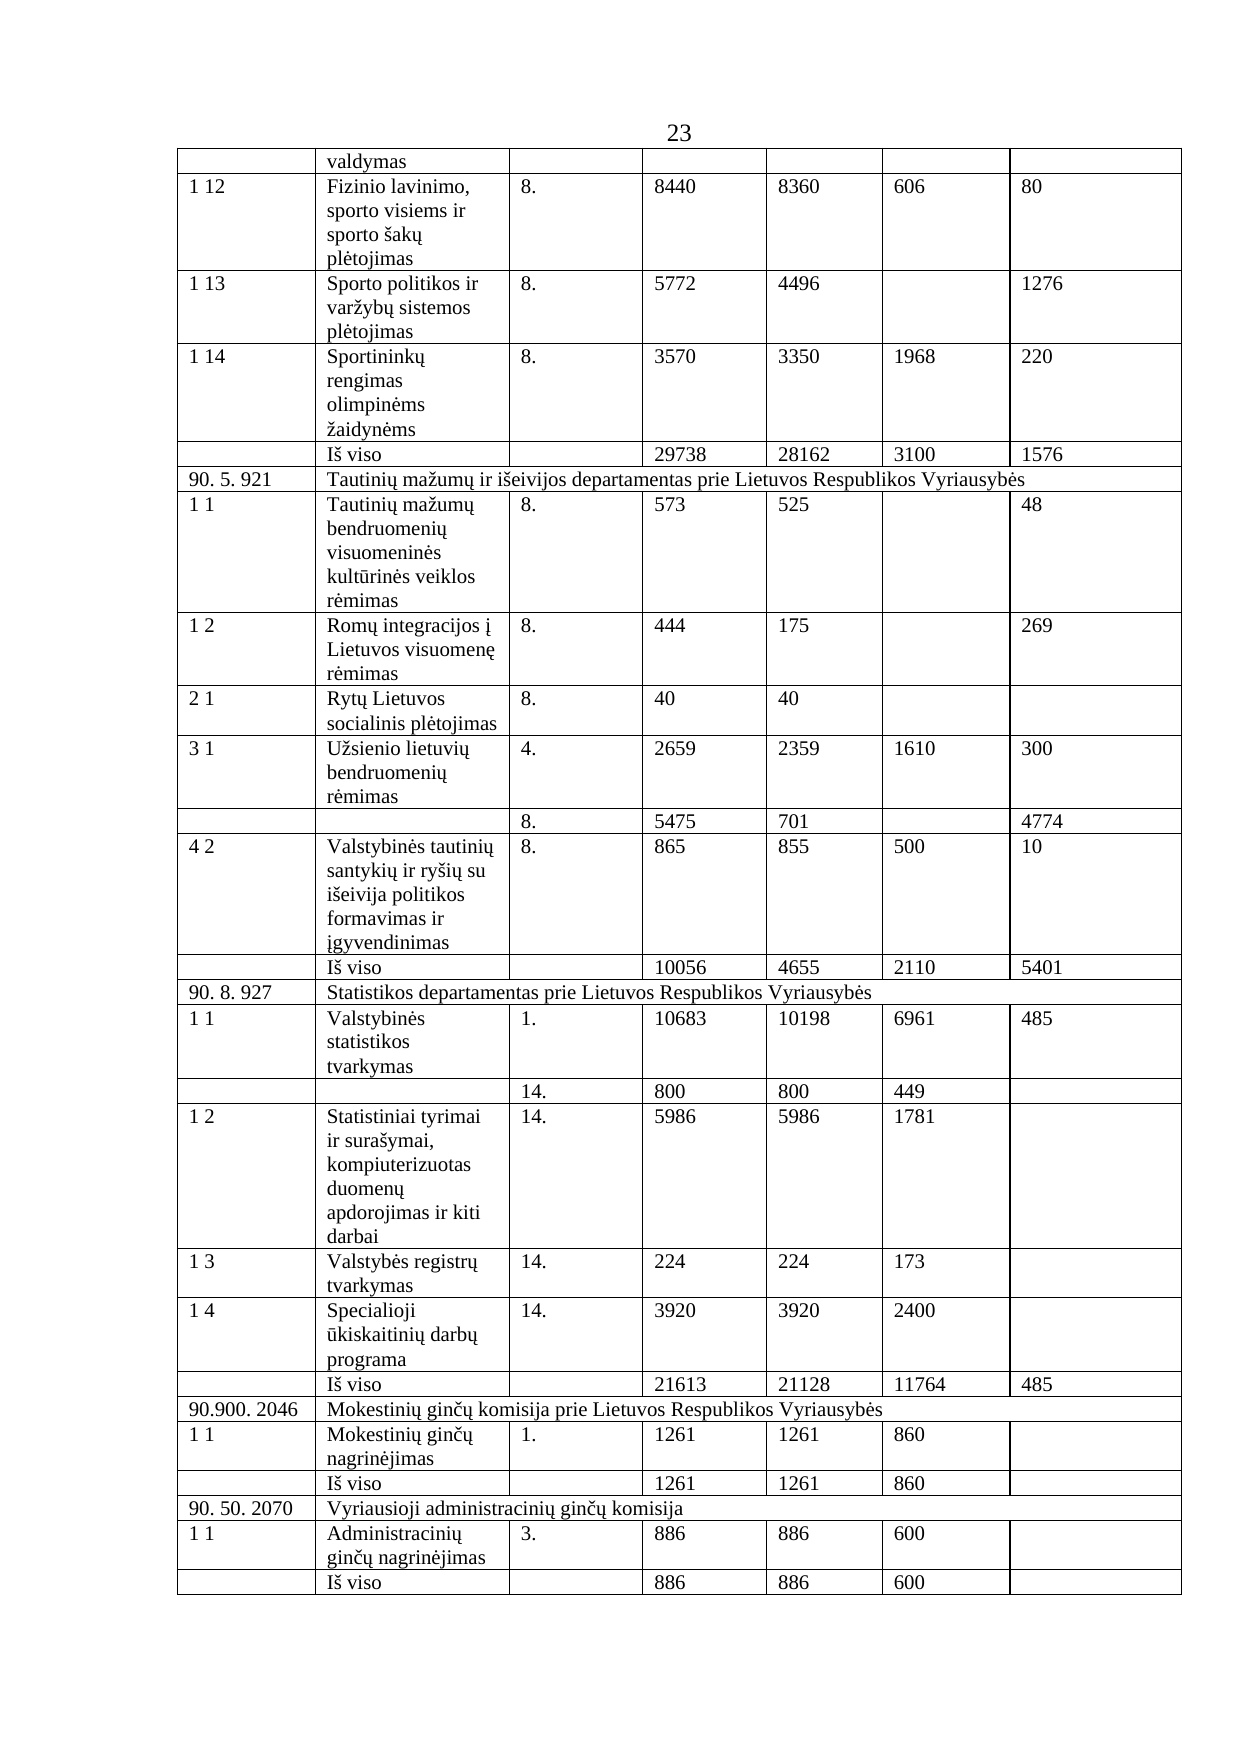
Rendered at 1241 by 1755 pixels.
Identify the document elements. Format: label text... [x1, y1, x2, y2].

table_cell 3920 [643, 1298, 766, 1371]
table_cell Valstybės registrų tvarkymas [316, 1249, 509, 1297]
table_cell Mokestinių ginčų komisija prie Lietuvos Respublikos Vyriausybės [316, 1397, 1181, 1421]
table_cell 1 1 [178, 1422, 315, 1470]
table_cell 8. [510, 686, 642, 734]
table_cell 2400 [883, 1298, 1009, 1371]
table_cell Iš viso [316, 1570, 509, 1594]
table_cell 525 [767, 492, 882, 612]
table_cell 865 [643, 834, 766, 954]
table_cell Valstybinės statistikos tvarkymas [316, 1005, 509, 1078]
table_cell Rytų Lietuvos socialinis plėtojimas [316, 686, 509, 734]
table_cell [178, 955, 315, 979]
table_cell 701 [767, 809, 882, 833]
table_cell 14. [510, 1104, 642, 1248]
table_cell 269 [1011, 613, 1181, 685]
table_cell [178, 1372, 315, 1396]
table_cell Administracinių ginčų nagrinėjimas [316, 1521, 509, 1569]
table_cell 3 1 [178, 736, 315, 808]
table_cell [316, 809, 509, 833]
table_cell 1. [510, 1005, 642, 1078]
table_cell 14. [510, 1249, 642, 1297]
table_cell 11764 [883, 1372, 1009, 1396]
table_cell 1781 [883, 1104, 1009, 1248]
table_cell valdymas [316, 149, 509, 173]
table_cell 90. 5. 921 [178, 467, 315, 491]
table_cell 2659 [643, 736, 766, 808]
table_cell 573 [643, 492, 766, 612]
table_cell [883, 271, 1009, 343]
table_cell Tautinių mažumų ir išeivijos departamentas prie Lietuvos Respublikos Vyriausybės [316, 467, 1181, 491]
table_cell [883, 686, 1009, 734]
table_cell 2359 [767, 736, 882, 808]
table_cell 4 2 [178, 834, 315, 954]
table_cell 1 1 [178, 1521, 315, 1569]
table_cell [510, 955, 642, 979]
table_cell 3100 [883, 442, 1009, 466]
table_cell 485 [1011, 1372, 1181, 1396]
table_cell 224 [643, 1249, 766, 1297]
table_cell 21128 [767, 1372, 882, 1396]
table_cell 886 [767, 1521, 882, 1569]
table_cell 855 [767, 834, 882, 954]
table_cell 6961 [883, 1005, 1009, 1078]
table_cell 1 13 [178, 271, 315, 343]
table_cell 1 4 [178, 1298, 315, 1371]
table_cell 3350 [767, 344, 882, 441]
table_cell 1 2 [178, 613, 315, 685]
table_cell Valstybinės tautinių santykių ir ryšių su išeivija politikos formavimas ir įgyvendinimas [316, 834, 509, 954]
table_cell 173 [883, 1249, 1009, 1297]
table_cell 8. [510, 492, 642, 612]
table_cell 220 [1011, 344, 1181, 441]
table_cell [1011, 1249, 1181, 1297]
table_cell 8. [510, 809, 642, 833]
table_cell 10198 [767, 1005, 882, 1078]
table_cell Mokestinių ginčų nagrinėjimas [316, 1422, 509, 1470]
table_cell 29738 [643, 442, 766, 466]
table_cell Fizinio lavinimo, sporto visiems ir sporto šakų plėtojimas [316, 174, 509, 270]
table_cell 1576 [1011, 442, 1181, 466]
table_cell 90.900. 2046 [178, 1397, 315, 1421]
table_cell 1276 [1011, 271, 1181, 343]
table_cell 500 [883, 834, 1009, 954]
table_cell 1 14 [178, 344, 315, 441]
table_cell 10683 [643, 1005, 766, 1078]
table_cell Vyriausioji administracinių ginčų komisija [316, 1496, 1181, 1520]
table_cell [1011, 1079, 1181, 1103]
table_cell 1 3 [178, 1249, 315, 1297]
table_cell [178, 1570, 315, 1594]
table_cell 886 [643, 1570, 766, 1594]
table_cell 449 [883, 1079, 1009, 1103]
table_cell [1011, 1298, 1181, 1371]
table_cell Iš viso [316, 1471, 509, 1495]
table_cell 14. [510, 1079, 642, 1103]
table_cell [178, 149, 315, 173]
table_cell 3570 [643, 344, 766, 441]
table_cell [1011, 1471, 1181, 1495]
table_cell 80 [1011, 174, 1181, 270]
table_cell [883, 613, 1009, 685]
table_cell 10 [1011, 834, 1181, 954]
table_cell Užsienio lietuvių bendruomenių rėmimas [316, 736, 509, 808]
table_cell 8. [510, 834, 642, 954]
table_cell 606 [883, 174, 1009, 270]
table_cell 8440 [643, 174, 766, 270]
table_cell 1968 [883, 344, 1009, 441]
table_cell [178, 1471, 315, 1495]
table_cell 5986 [643, 1104, 766, 1248]
table_cell 28162 [767, 442, 882, 466]
table_cell [1011, 149, 1181, 173]
table_cell Tautinių mažumų bendruomenių visuomeninės kultūrinės veiklos rėmimas [316, 492, 509, 612]
table_cell 600 [883, 1570, 1009, 1594]
table_cell 2 1 [178, 686, 315, 734]
table_cell 800 [767, 1079, 882, 1103]
table_cell 8. [510, 174, 642, 270]
table_cell [1011, 1521, 1181, 1569]
table_cell [1011, 686, 1181, 734]
table_cell 21613 [643, 1372, 766, 1396]
table_cell 5772 [643, 271, 766, 343]
table_cell [1011, 1422, 1181, 1470]
table_cell 3. [510, 1521, 642, 1569]
table_cell 886 [643, 1521, 766, 1569]
table_cell 1 12 [178, 174, 315, 270]
table_cell [510, 1471, 642, 1495]
table_cell 5986 [767, 1104, 882, 1248]
table_cell [1011, 1104, 1181, 1248]
table_cell [643, 149, 766, 173]
table_cell [510, 149, 642, 173]
table_cell 40 [767, 686, 882, 734]
table_cell 1 1 [178, 492, 315, 612]
table_cell 1261 [767, 1471, 882, 1495]
table_cell Romų integracijos į Lietuvos visuomenę rėmimas [316, 613, 509, 685]
table_cell 5475 [643, 809, 766, 833]
table_cell Statistiniai tyrimai ir surašymai, kompiuterizuotas duomenų apdorojimas ir kiti darbai [316, 1104, 509, 1248]
table_cell 1610 [883, 736, 1009, 808]
table_cell 1261 [643, 1422, 766, 1470]
table_cell 1. [510, 1422, 642, 1470]
table_cell 600 [883, 1521, 1009, 1569]
table_cell 90. 50. 2070 [178, 1496, 315, 1520]
table_cell 444 [643, 613, 766, 685]
table_cell 10056 [643, 955, 766, 979]
table_cell 4496 [767, 271, 882, 343]
table_cell 860 [883, 1471, 1009, 1495]
table_cell Iš viso [316, 955, 509, 979]
table_cell 14. [510, 1298, 642, 1371]
table_cell [510, 1570, 642, 1594]
table_cell 4655 [767, 955, 882, 979]
table_cell 485 [1011, 1005, 1181, 1078]
table_cell Sporto politikos ir varžybų sistemos plėtojimas [316, 271, 509, 343]
table_cell 175 [767, 613, 882, 685]
table_cell [883, 809, 1009, 833]
table_cell 1 2 [178, 1104, 315, 1248]
table_cell 40 [643, 686, 766, 734]
table_cell [510, 1372, 642, 1396]
table_cell [178, 1079, 315, 1103]
table_cell 90. 8. 927 [178, 980, 315, 1004]
table_cell [1011, 1570, 1181, 1594]
table_cell [883, 492, 1009, 612]
table_cell 300 [1011, 736, 1181, 808]
table_cell 5401 [1011, 955, 1181, 979]
table_cell 2110 [883, 955, 1009, 979]
table_cell [178, 442, 315, 466]
table_cell Iš viso [316, 1372, 509, 1396]
table_cell 1261 [643, 1471, 766, 1495]
table_cell Specialioji ūkiskaitinių darbų programa [316, 1298, 509, 1371]
table_cell [767, 149, 882, 173]
table_cell 48 [1011, 492, 1181, 612]
table_cell Sportininkų rengimas olimpinėms žaidynėms [316, 344, 509, 441]
table_cell Statistikos departamentas prie Lietuvos Respublikos Vyriausybės [316, 980, 1181, 1004]
table_cell [178, 809, 315, 833]
table_cell 8. [510, 613, 642, 685]
table_cell 1261 [767, 1422, 882, 1470]
table_cell [510, 442, 642, 466]
table_cell 224 [767, 1249, 882, 1297]
table_cell 4774 [1011, 809, 1181, 833]
table_cell [316, 1079, 509, 1103]
table_cell 8. [510, 344, 642, 441]
table_cell [883, 149, 1009, 173]
table_cell 3920 [767, 1298, 882, 1371]
table_cell 8360 [767, 174, 882, 270]
table_cell 8. [510, 271, 642, 343]
table_cell Iš viso [316, 442, 509, 466]
table_cell 860 [883, 1422, 1009, 1470]
table_cell 800 [643, 1079, 766, 1103]
table_cell 886 [767, 1570, 882, 1594]
table_cell 1 1 [178, 1005, 315, 1078]
table_cell 4. [510, 736, 642, 808]
